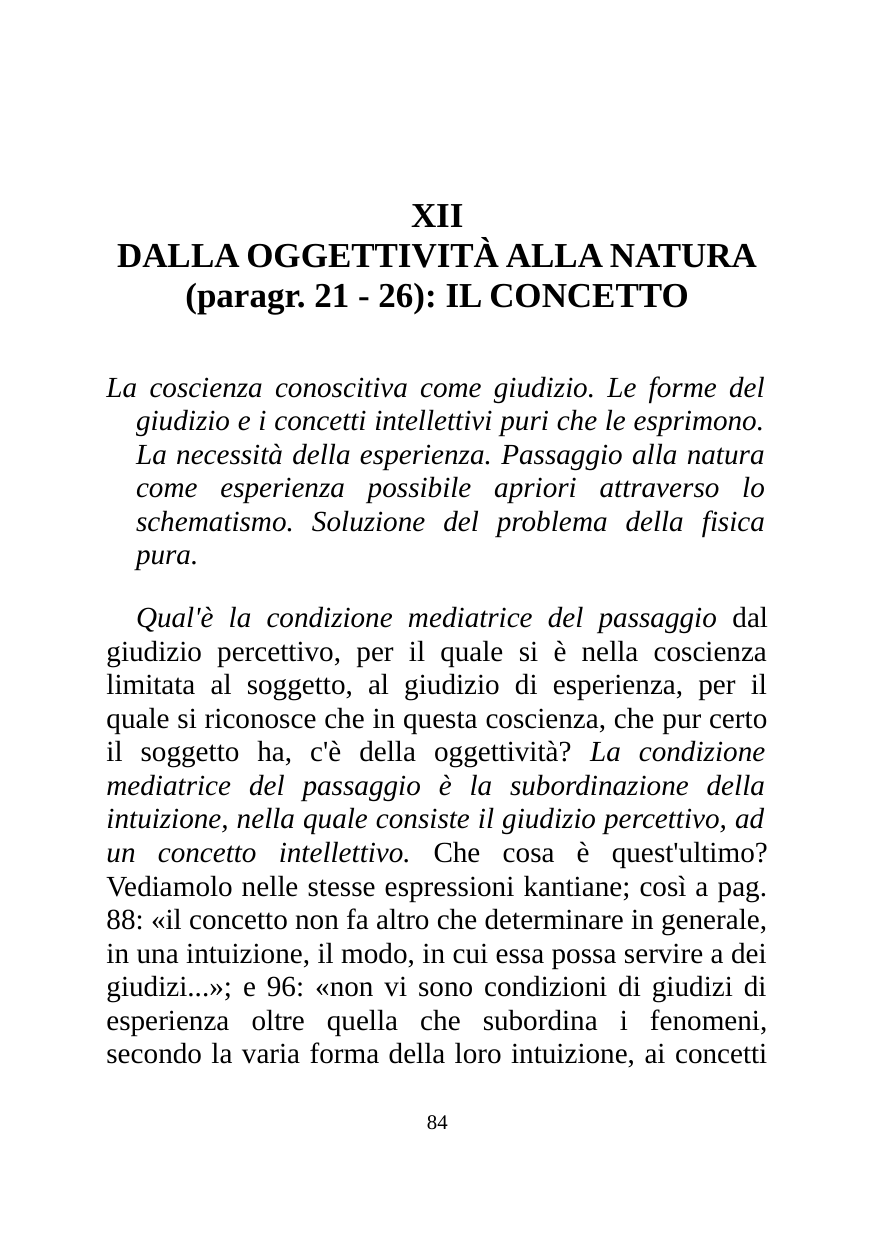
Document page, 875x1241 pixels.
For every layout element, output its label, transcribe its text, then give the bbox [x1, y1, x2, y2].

text Qual'è la condizione mediatrice del passaggio dal giudizio percettivo, per il quale si è nella coscienza limitata al soggetto, al giudizio di esperienza, per il quale si riconosce che in questa coscienza, che pur certo il soggetto ha, c'è della oggettività? La condizione mediatrice del passaggio è la subordinazione della intuizione, nella quale consiste il giudizio percettivo, ad un concetto intellettivo. Che cosa è quest'ultimo? Vediamolo nelle stesse espressioni kantiane; così a pag. 88: «il concetto non fa altro che determinare in generale, in una intuizione, il modo, in cui essa possa servire a dei giudizi...»; e 96: «non vi sono condizioni di giudizi di esperienza oltre quella che subordina i fenomeni, secondo la varia forma della loro intuizione, ai concetti [106, 600, 768, 1070]
subtitle La coscienza conoscitiva come giudizio. Le forme del giudizio e i concetti intellettivi puri che le esprimono. La necessità della esperienza. Passaggio alla natura come esperienza possibile apriori attraverso lo schematismo. Soluzione del problema della fisica pura. [106, 370, 768, 571]
subtitle XII DALLA OGGETTIVITÀ ALLA NATURA (paragr. 21 - 26): IL CONCETTO [106, 195, 768, 315]
